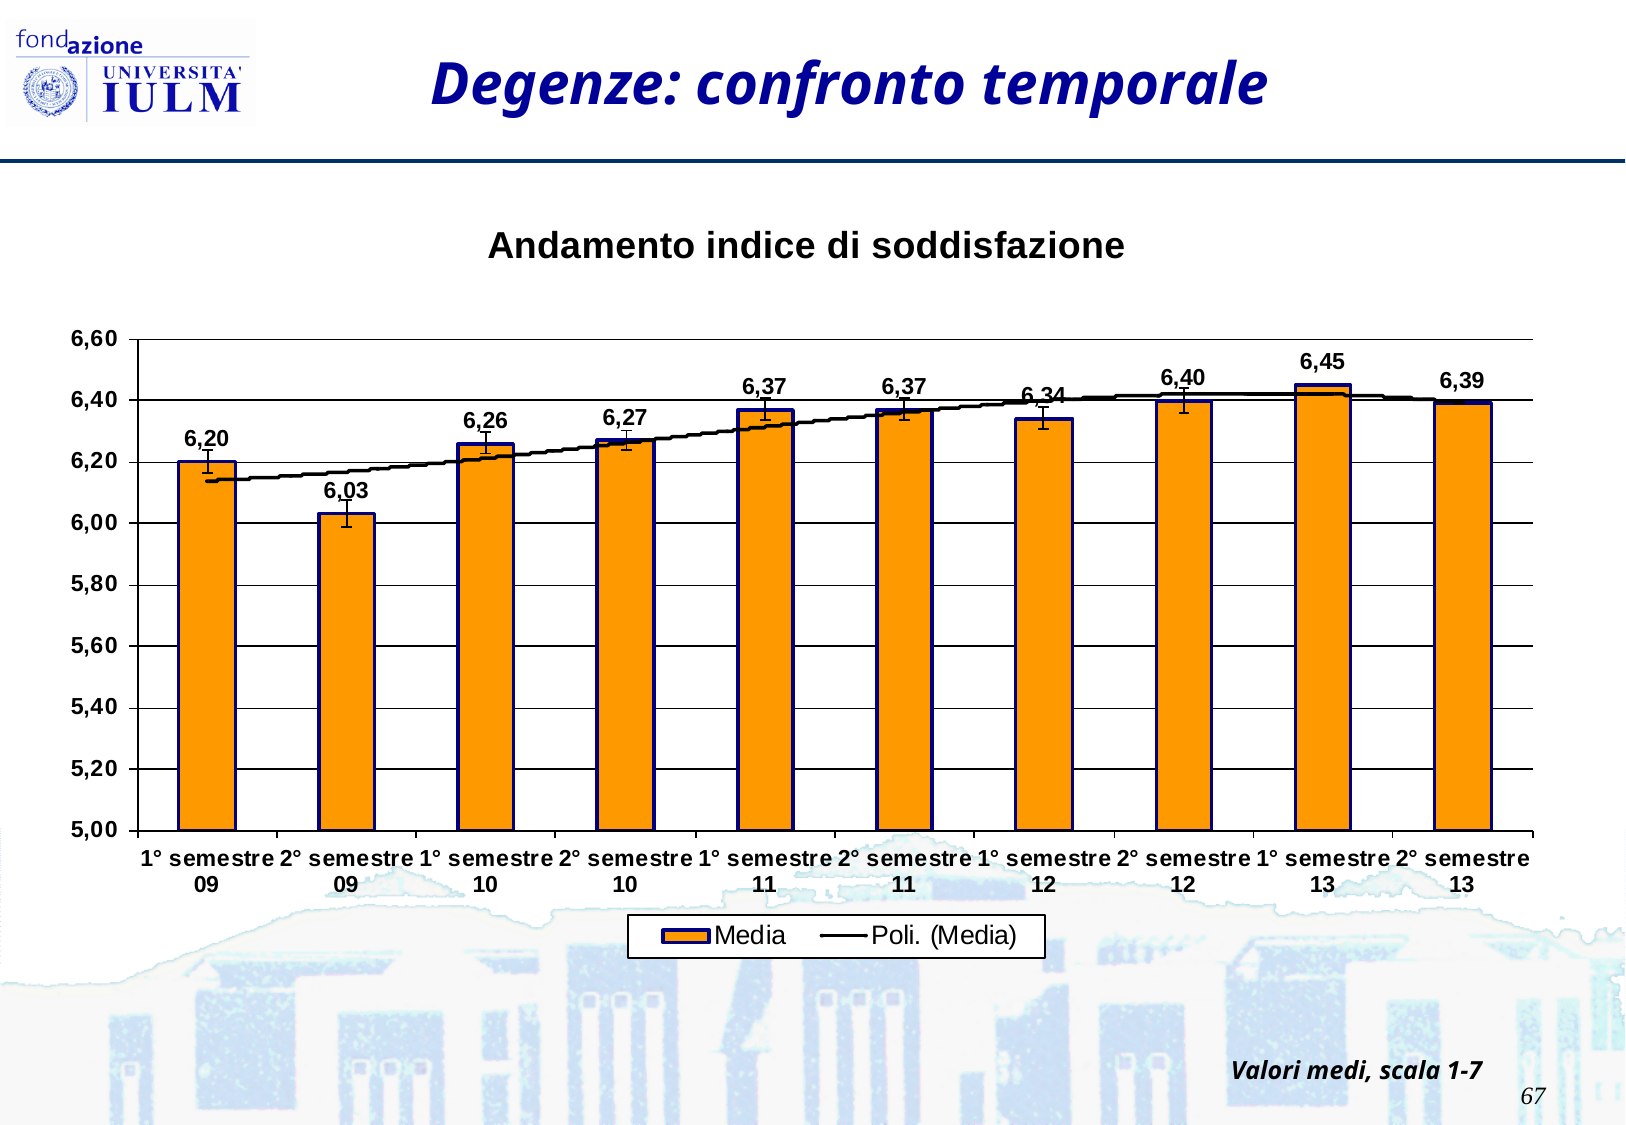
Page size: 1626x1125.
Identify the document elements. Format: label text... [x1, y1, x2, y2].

text_box Valori medi, scala 1-7 [1215, 1046, 1498, 1093]
text_box Degenze: confronto temporale [233, 18, 1466, 144]
picture [44, 196, 1556, 965]
picture [5, 19, 233, 127]
